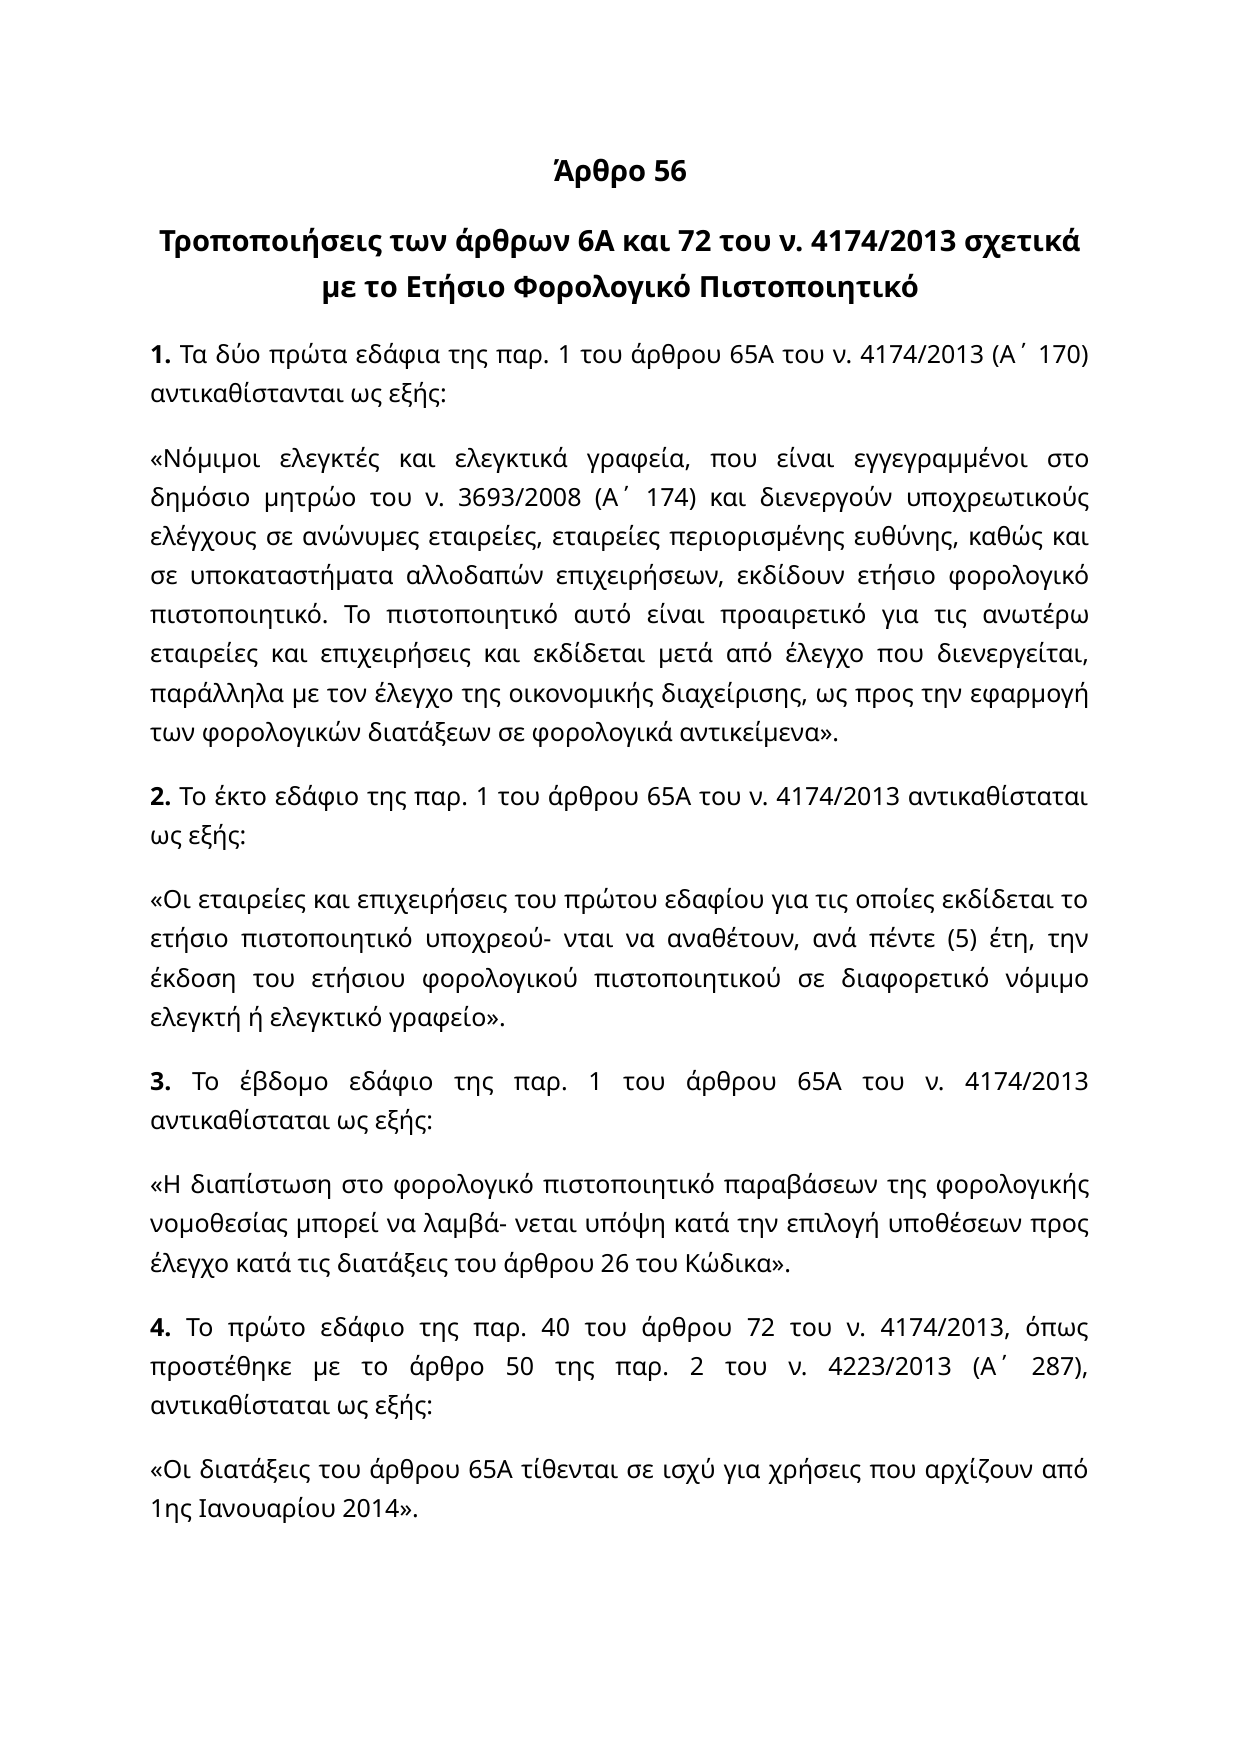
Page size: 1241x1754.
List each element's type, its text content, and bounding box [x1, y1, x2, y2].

text «Οι διατάξεις του άρθρου 65Α τίθενται σε ισχύ για χρήσεις που αρχίζουν από 1ης Ιανουαρίου 2014». [150, 1452, 1090, 1525]
text «Νόμιμοι ελεγκτές και ελεγκτικά γραφεία, που είναι εγγεγραμμένοι στο δημόσιο μητρώο του ν. 3693/2008 (Α΄ 174) και διενεργούν υποχρεωτικούς ελέγχους σε ανώνυμες εταιρείες, εταιρείες περιορισμένης ευθύνης, καθώς και σε υποκαταστήματα αλλοδαπών επιχειρήσεων, εκδίδουν ετήσιο φορολογικό πιστοποιητικό. Το πιστοποιητικό αυτό είναι προαιρετικό για τις ανωτέρω εταιρείες και επιχειρήσεις και εκδίδεται μετά από έλεγχο που διενεργείται, παράλληλα με τον έλεγχο της οικονομικής διαχείρισης, ως προς την εφαρμογή των φορολογικών διατάξεων σε φορολογικά αντικείμενα». [150, 440, 1090, 748]
text 2. Το έκτο εδάφιο της παρ. 1 του άρθρου 65Α του ν. 4174/2013 αντικαθίσταται ως εξής: [150, 778, 1090, 852]
text «Η διαπίστωση στο φορολογικό πιστοποιητικό παραβάσεων της φορολογικής νομοθεσίας μπορεί να λαμβά- νεται υπόψη κατά την επιλογή υποθέσεων προς έλεγχο κατά τις διατάξεις του άρθρου 26 του Κώδικα». [150, 1167, 1090, 1279]
text «Οι εταιρείες και επιχειρήσεις του πρώτου εδαφίου για τις οποίες εκδίδεται το ετήσιο πιστοποιητικό υποχρεού- νται να αναθέτουν, ανά πέντε (5) έτη, την έκδοση του ετήσιου φορολογικού πιστοποιητικού σε διαφορετικό νόμιμο ελεγκτή ή ελεγκτικό γραφείο». [150, 882, 1090, 1033]
text 1. Τα δύο πρώτα εδάφια της παρ. 1 του άρθρου 65Α του ν. 4174/2013 (Α΄ 170) αντικαθίστανται ως εξής: [150, 337, 1090, 410]
text 3. Το έβδομο εδάφιο της παρ. 1 του άρθρου 65Α του ν. 4174/2013 αντικαθίσταται ως εξής: [150, 1063, 1090, 1137]
subtitle Άρθρο 56 [150, 150, 1090, 190]
text 4. Το πρώτο εδάφιο της παρ. 40 του άρθρου 72 του ν. 4174/2013, όπως προστέθηκε με το άρθρο 50 της παρ. 2 του ν. 4223/2013 (Α΄ 287), αντικαθίσταται ως εξής: [150, 1309, 1090, 1422]
subtitle Τροποποιήσεις των άρθρων 6A και 72 του ν. 4174/2013 σχετικά με το Ετήσιο Φορολογικό Πιστοποιητικό [150, 221, 1090, 306]
